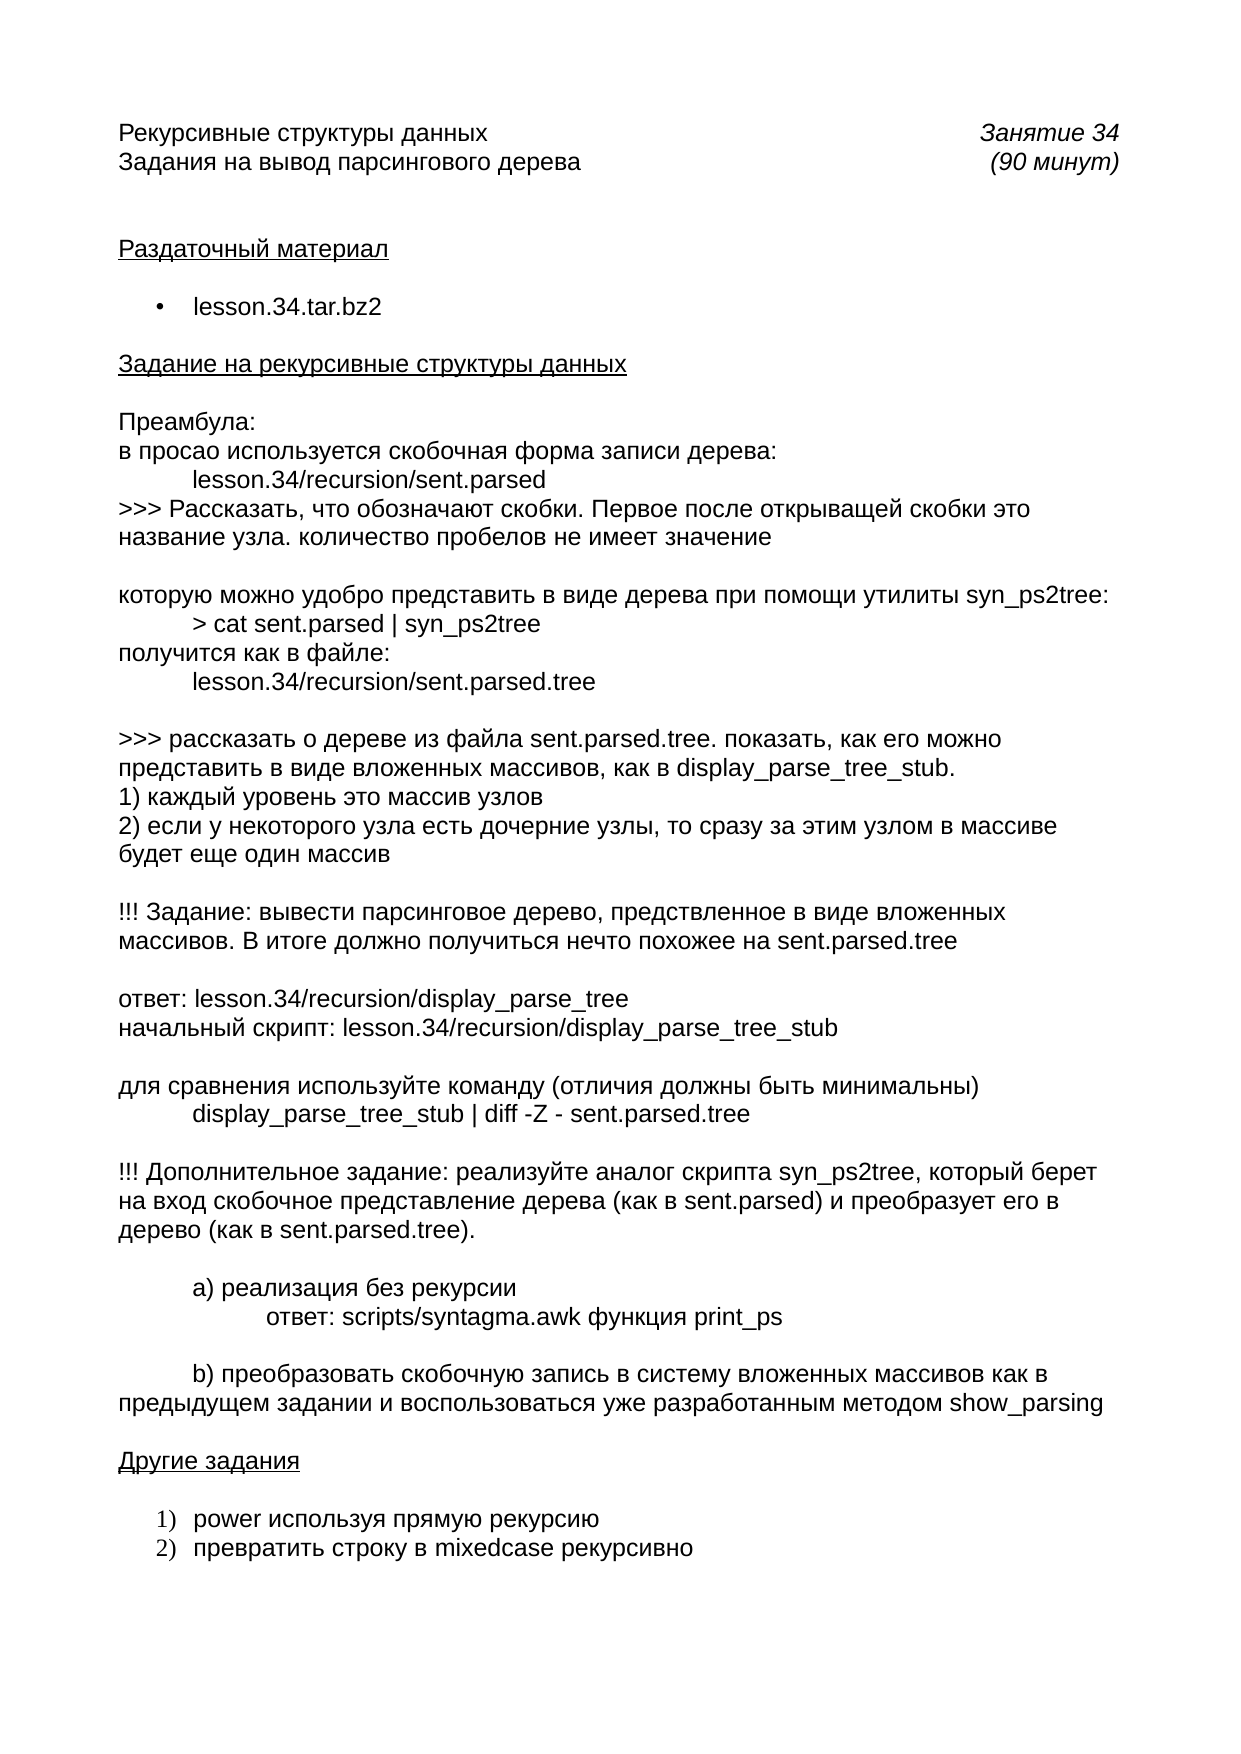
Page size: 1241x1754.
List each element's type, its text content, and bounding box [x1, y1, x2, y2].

text !!! Задание: вывести парсинговое дерево, предствленное в виде вложенных массивов. В итоге должно получиться нечто похожее на sent.parsed.tree [118, 897, 1122, 955]
text для сравнения используйте команду (отличия должны быть минимальны) [118, 1071, 1122, 1099]
text > cat sent.parsed | syn_ps2tree [118, 609, 1122, 638]
text 2) если у некоторого узла есть дочерние узлы, то сразу за этим узлом в массиве будет еще один массив [118, 811, 1122, 868]
text получится как в файле: [118, 638, 1122, 667]
text в просао используется скобочная форма записи дерева: [118, 436, 1122, 465]
text >>> Рассказать, что обозначают скобки. Первое после открыващей скобки это название узла. количество пробелов не имеет значение [118, 494, 1122, 551]
text Задание на рекурсивные структуры данных [118, 349, 1122, 378]
text Преамбула: [118, 407, 1122, 436]
text Другие задания [118, 1446, 1122, 1475]
text Раздаточный материал [118, 233, 1122, 262]
text !!! Дополнительное задание: реализуйте аналог скрипта syn_ps2tree, который берет на вход скобочное представление дерева (как в sent.parsed) и преобразует его в дерево (как в sent.parsed.tree). [118, 1157, 1122, 1244]
list превратить строку в mixedcase рекурсивно [156, 1533, 1122, 1562]
table_header Рекурсивные структуры данных Задания на вывод парсингового дерева [118, 118, 758, 204]
text lesson.34/recursion/sent.parsed.tree [118, 667, 1122, 695]
list lesson.34.tar.bz2 [156, 291, 1122, 320]
text которую можно удобро представить в виде дерева при помощи утилиты syn_ps2tree: [118, 580, 1122, 609]
list power используя прямую рекурсию [156, 1504, 1122, 1533]
text >>> рассказать о дереве из файла sent.parsed.tree. показать, как его можно представить в виде вложенных массивов, как в display_parse_tree_stub. [118, 724, 1122, 782]
text ответ: lesson.34/recursion/display_parse_tree [118, 984, 1122, 1013]
text ответ: scripts/syntagma.awk функция print_ps [118, 1302, 1122, 1330]
text 1) каждый уровень это массив узлов [118, 782, 1122, 811]
text lesson.34/recursion/sent.parsed [118, 465, 1122, 494]
text b) преобразовать скобочную запись в систему вложенных массивов как в предыдущем задании и воспользоваться уже разработанным методом show_parsing [118, 1359, 1122, 1417]
text display_parse_tree_stub | diff -Z - sent.parsed.tree [118, 1099, 1122, 1128]
text начальный скрипт: lesson.34/recursion/display_parse_tree_stub [118, 1013, 1122, 1042]
text a) реализация без рекурсии [118, 1273, 1122, 1302]
table_header Занятие 34 (90 минут) [758, 118, 1122, 204]
